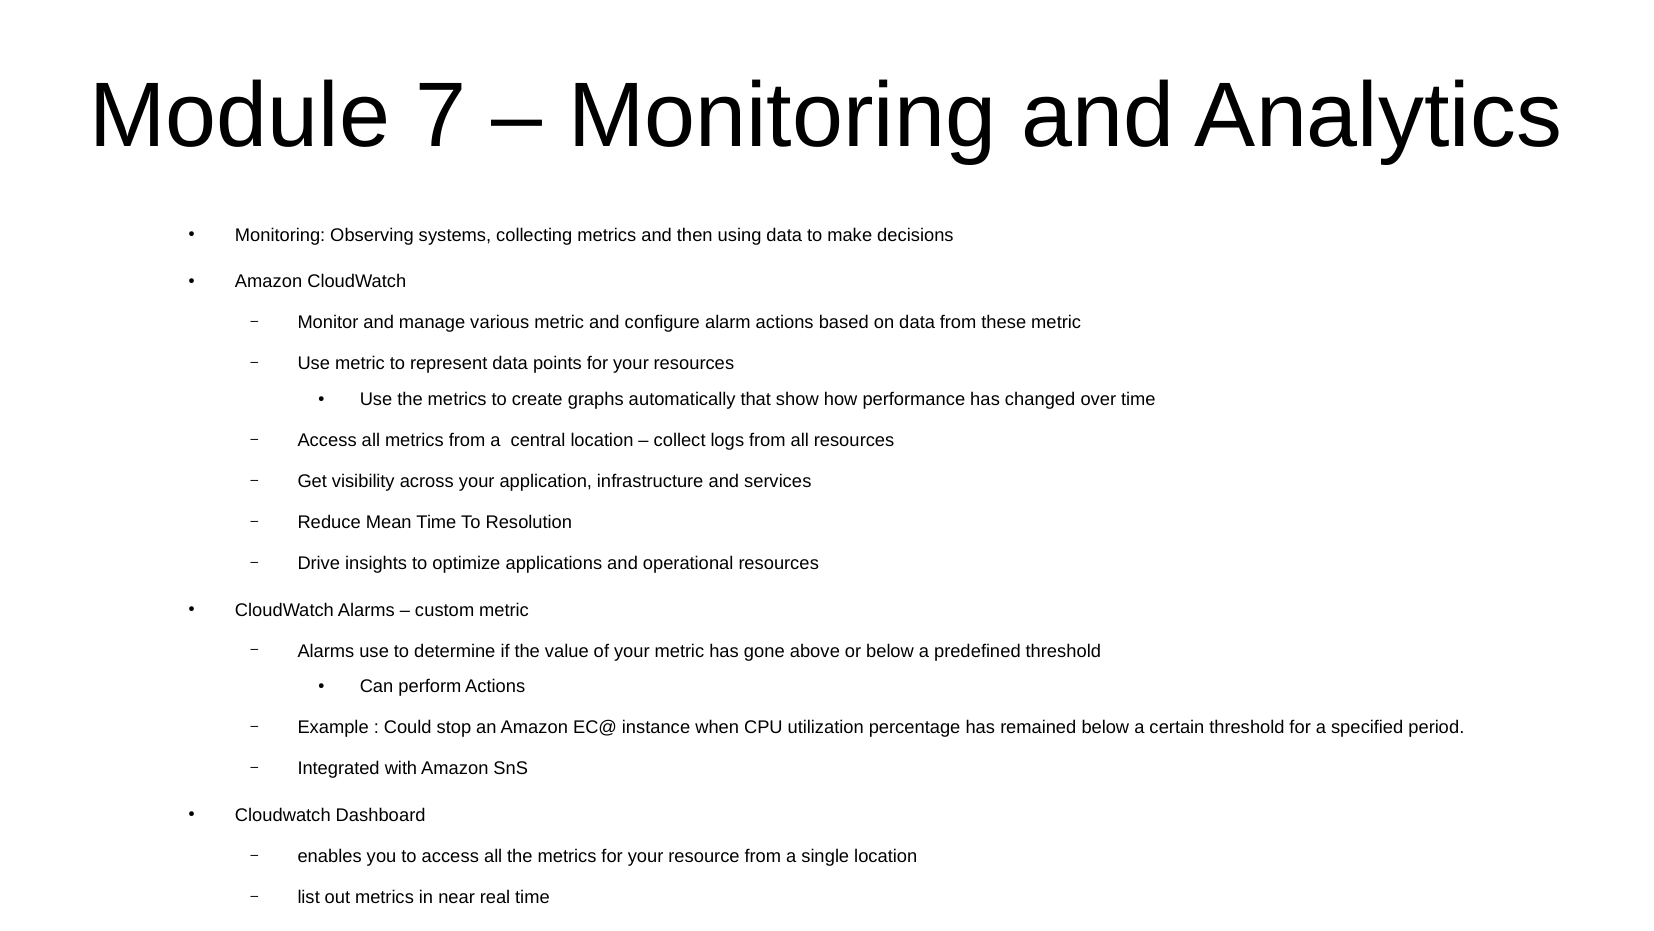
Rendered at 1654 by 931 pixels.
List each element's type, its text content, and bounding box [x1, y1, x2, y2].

list Monitoring: Observing systems, collecting metrics and then using data to make decisions Amazon CloudWatch Monitor and manage various metric and configure alarm actions based on data from these metric Use metric to represent data points for your resources Use the metrics to create graphs automatically that show how performance has changed over time Access all metrics from a central location – collect logs from all resources Get visibility across your application, infrastructure and services Reduce Mean Time To Resolution Drive insights to optimize applications and operational resources CloudWatch Alarms – custom metric Alarms use to determine if the value of your metric has gone above or below a predefined threshold Can perform Actions Example : Could stop an Amazon EC@ instance when CPU utilization percentage has remained below a certain threshold for a specified period. Integrated with Amazon SnS Cloudwatch Dashboard enables you to access all the metrics for your resource from a single location list out metrics in near real time [172, 225, 1654, 908]
title Module 7 – Monitoring and Analytics [82, 37, 1571, 193]
